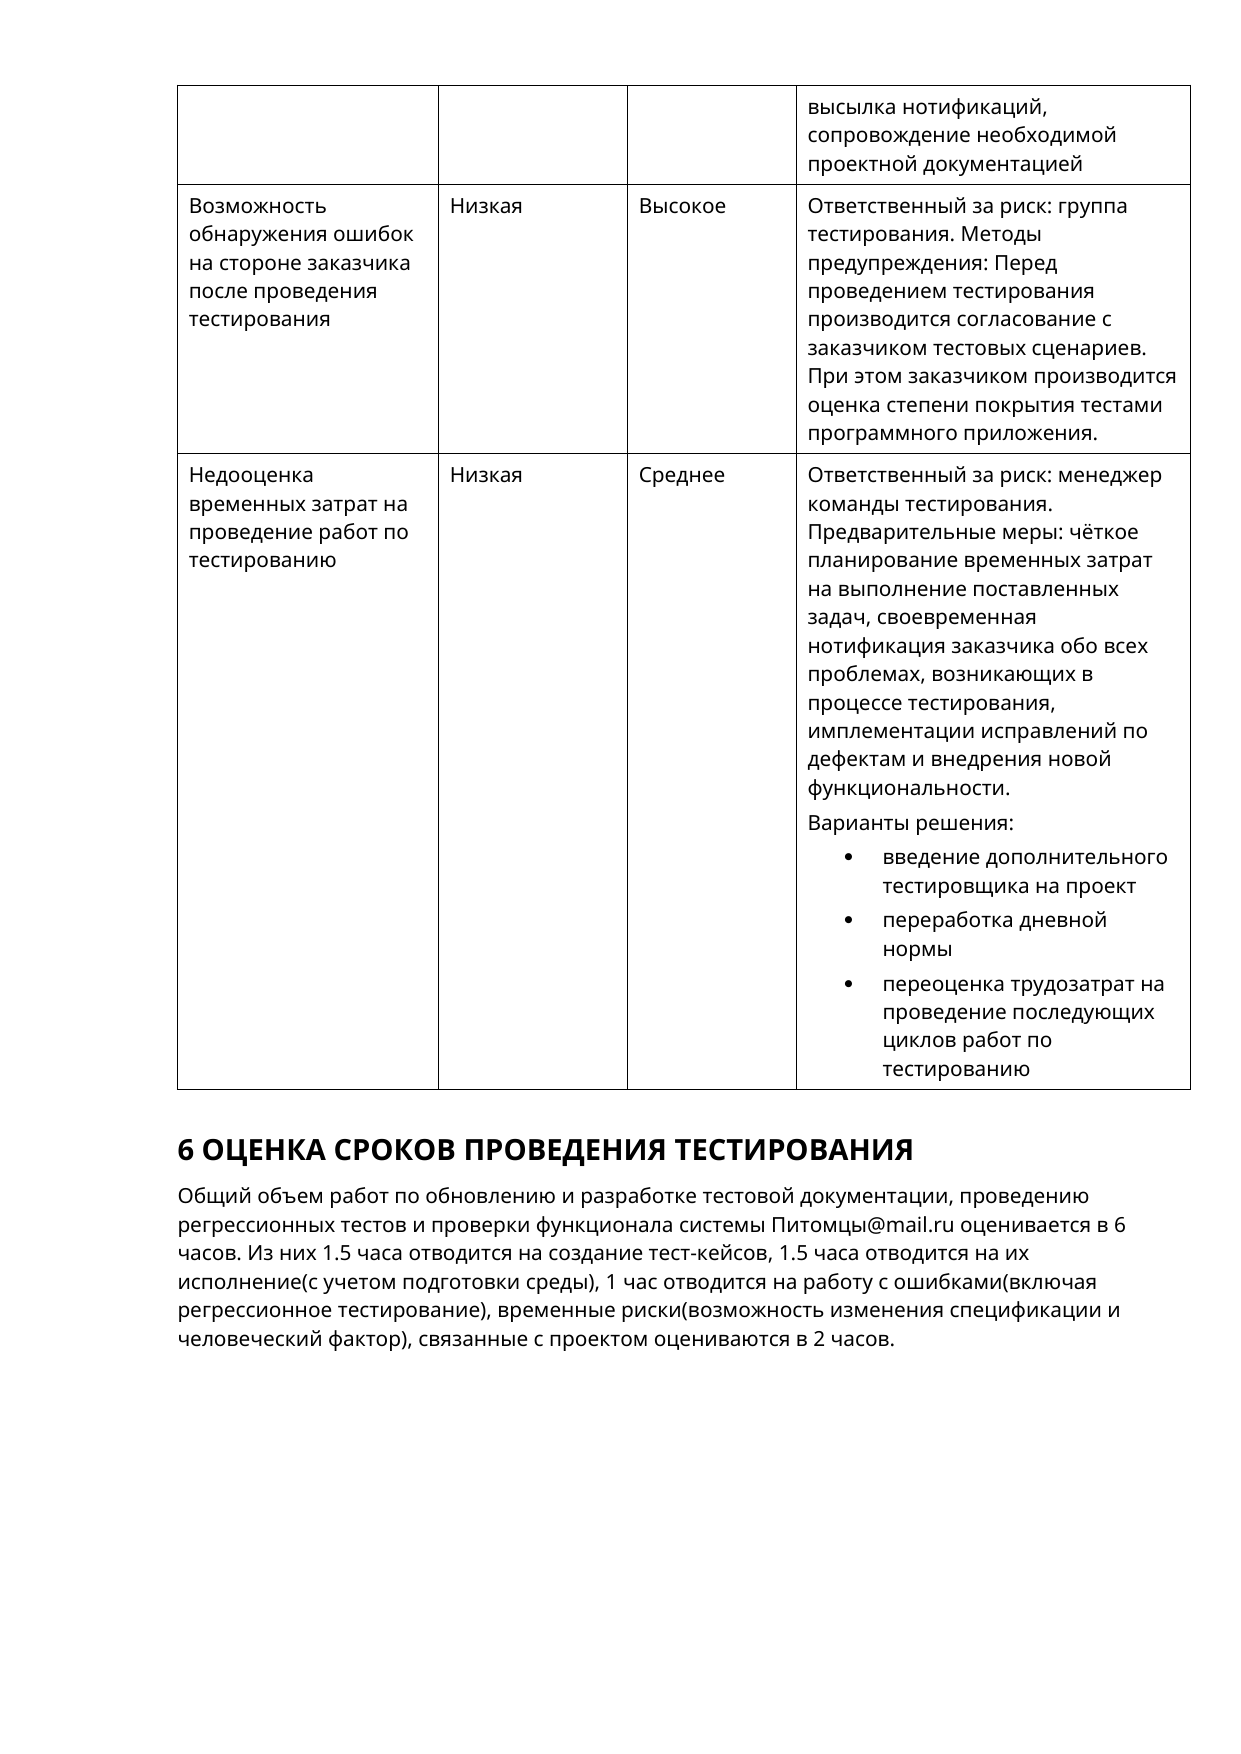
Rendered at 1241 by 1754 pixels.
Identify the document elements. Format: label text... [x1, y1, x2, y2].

text 6 ОЦЕНКА СРОКОВ ПРОВЕДЕНИЯ ТЕСТИРОВАНИЯ [177, 1129, 1152, 1169]
table_cell [439, 86, 627, 183]
table_cell [178, 86, 438, 183]
table_cell Ответственный за риск: группа тестирования. Методы предупреждения: Перед проведением тестирования производится согласование с заказчиком тестовых сценариев. При этом заказчиком производится оценка степени покрытия тестами программного приложения. [797, 185, 1190, 453]
table_cell Недооценка временных затрат на проведение работ по тестированию [178, 454, 438, 1089]
table_cell Ответственный за риск: менеджер команды тестирования. Предварительные меры: чёткое планирование временных затрат на выполнение поставленных задач, своевременная нотификация заказчика обо всех проблемах, возникающих в процессе тестирования, имплементации исправлений по дефектам и внедрения новой функциональности. Варианты решения: введение дополнительного тестировщика на проект переработка дневной нормы переоценка трудозатрат на проведение последующих циклов работ по тестированию [797, 454, 1190, 1089]
table_cell Низкая [439, 454, 627, 1089]
table_cell Низкая [439, 185, 627, 453]
table_cell [628, 86, 796, 183]
table_cell Возможность обнаружения ошибок на стороне заказчика после проведения тестирования [178, 185, 438, 453]
table_cell Среднее [628, 454, 796, 1089]
text Общий объем работ по обновлению и разработке тестовой документации, проведению регрессионных тестов и проверки функционала системы Питомцы@mail.ru оценивается в 6 часов. Из них 1.5 часа отводится на создание тест-кейсов, 1.5 часа отводится на их исполнение(с учетом подготовки среды), 1 час отводится на работу с ошибками(включая регрессионное тестирование), временные риски(возможность изменения спецификации и человеческий фактор), связанные с проектом оцениваются в 2 часов. [177, 1182, 1152, 1352]
table_cell Высокое [628, 185, 796, 453]
table_cell высылка нотификаций, сопровождение необходимой проектной документацией [797, 86, 1190, 183]
